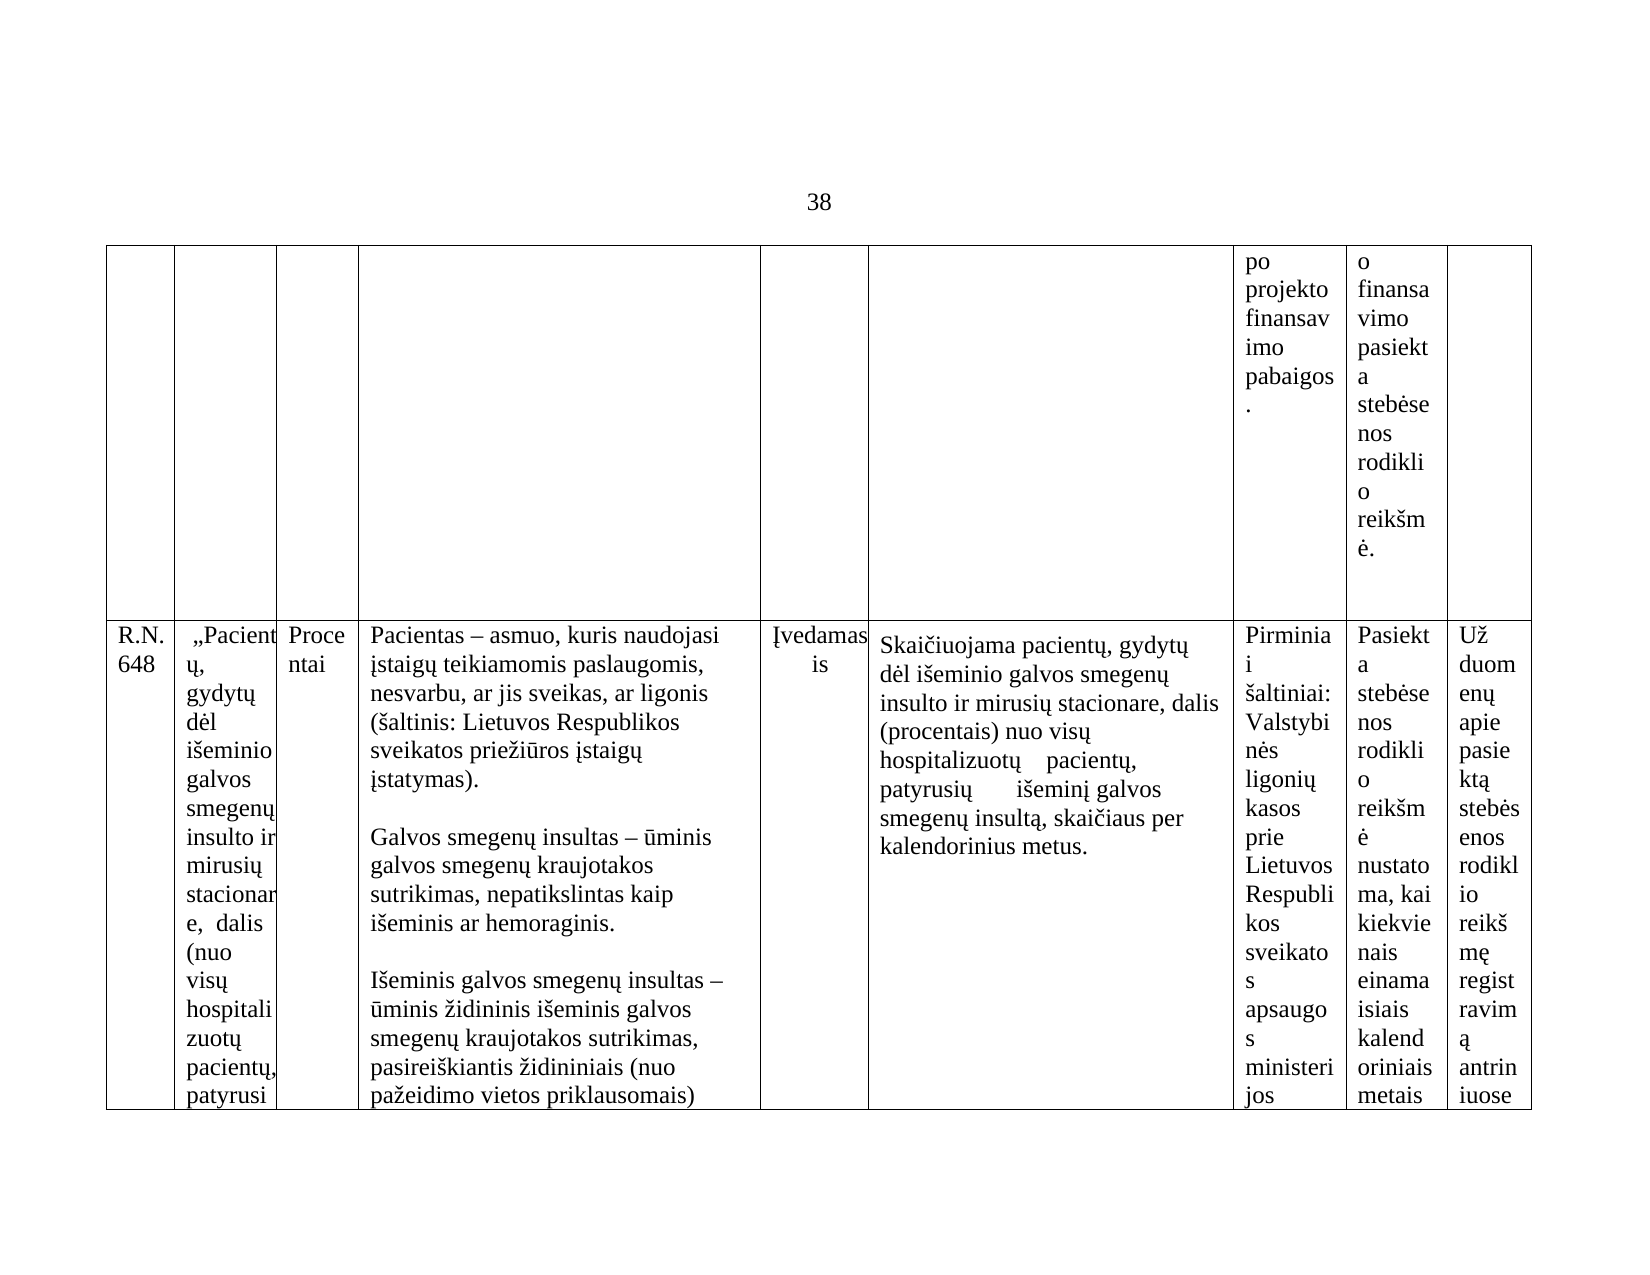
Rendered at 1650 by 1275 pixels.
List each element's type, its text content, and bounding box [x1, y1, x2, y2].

table_cell Skaičiuojama pacientų, gydytų dėl išeminio galvos smegenų insulto ir mirusių stacionare, dalis (procentais) nuo visų hospitalizuotų pacientų, patyrusių išeminį galvos smegenų insultą, skaičiaus per kalendorinius metus. [869, 621, 1233, 1109]
table_cell po projekto finansavimo pabaigos. [1234, 246, 1346, 619]
table_cell [107, 246, 174, 619]
table_cell R.N.648 [107, 621, 174, 1109]
table_cell [175, 246, 276, 619]
table_cell Pirminiai šaltiniai: Valstybinės ligonių kasos prie Lietuvos Respublikos sveikatos apsaugos ministerijos [1234, 621, 1346, 1109]
table_cell [277, 246, 358, 619]
table_cell [869, 246, 1233, 619]
table_cell [359, 246, 760, 619]
table_cell Įvedamasis [761, 621, 868, 1109]
table_cell Pacientas – asmuo, kuris naudojasi įstaigų teikiamomis paslaugomis, nesvarbu, ar jis sveikas, ar ligonis (šaltinis: Lietuvos Respublikos sveikatos priežiūros įstaigų įstatymas). Galvos smegenų insultas – ūminis galvos smegenų kraujotakos sutrikimas, nepatikslintas kaip išeminis ar hemoraginis. Išeminis galvos smegenų insultas – ūminis židininis išeminis galvos smegenų kraujotakos sutrikimas, pasireiškiantis židininiais (nuo pažeidimo vietos priklausomais) [359, 621, 760, 1109]
table_cell [1448, 246, 1531, 619]
table_cell Už duomenų apie pasiektą stebėsenos rodiklio reikšmę registravimą antriniuose [1448, 621, 1531, 1109]
table_cell „Pacientų, gydytų dėl išeminio galvos smegenų insulto ir mirusių stacionare, dalis (nuo visų hospitalizuotų pacientų, patyrusi [175, 621, 276, 1109]
table_cell [761, 246, 868, 619]
table_cell Procentai [277, 621, 358, 1109]
table_cell o finansavimo pasiekta stebėsenos rodiklio reikšmė. [1347, 246, 1447, 619]
table_cell Pasiekta stebėsenos rodiklio reikšmė nustatoma, kai kiekvienais einamaisiais kalendoriniais metais [1347, 621, 1447, 1109]
